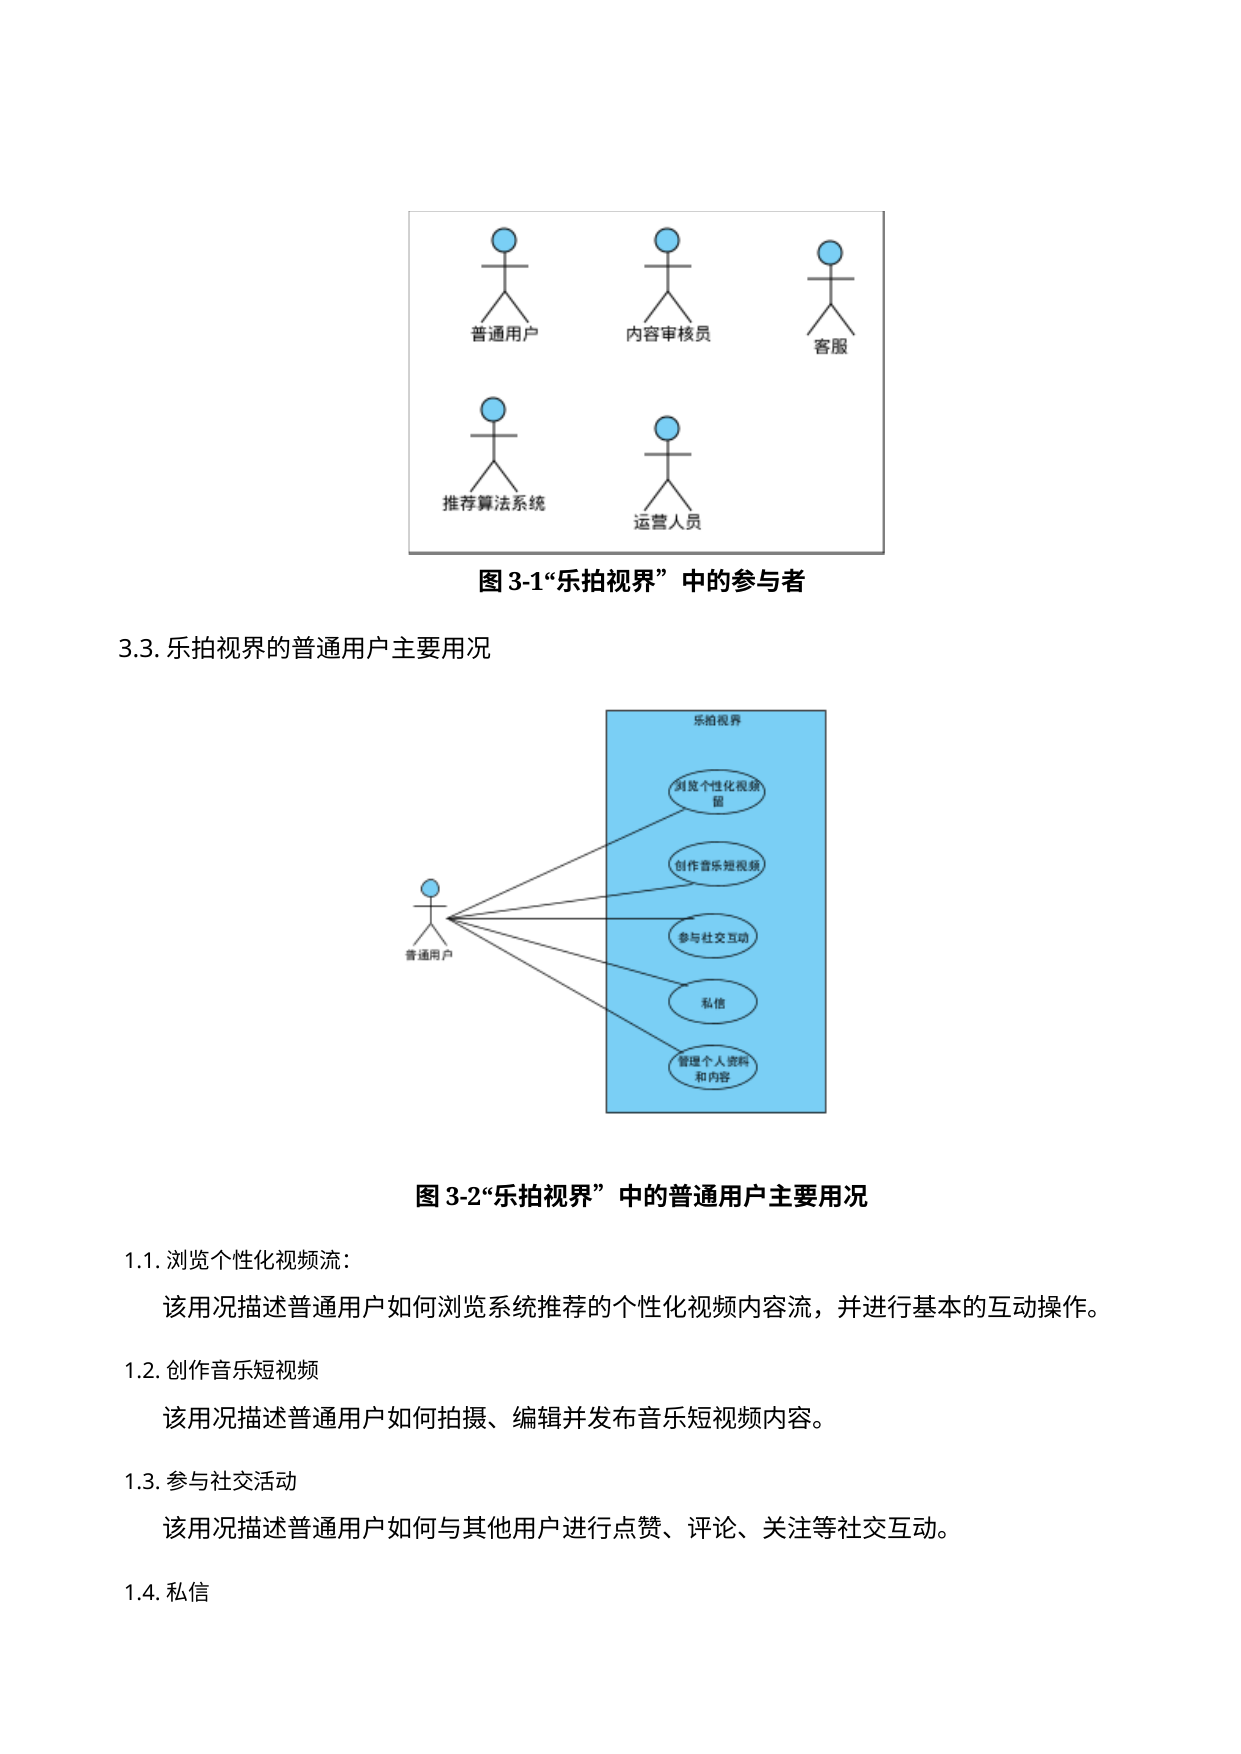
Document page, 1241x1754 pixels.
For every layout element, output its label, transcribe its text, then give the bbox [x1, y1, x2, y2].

text 图3-2“乐拍视界”中的普通用户主要用况 [118, 1156, 1122, 1213]
subtitle 创作音乐短视频 [118, 1353, 1122, 1385]
text 该用况描述普通用户如何拍摄、编辑并发布音乐短视频内容。 [118, 1398, 1122, 1434]
text 图3-1“乐拍视界”中的参与者 [118, 188, 1122, 598]
text 该用况描述普通用户如何与其他用户进行点赞、评论、关注等社交互动。 [118, 1509, 1122, 1545]
text 该用况描述普通用户如何浏览系统推荐的个性化视频内容流，并进行基本的互动操作。 [118, 1287, 1122, 1323]
picture [375, 671, 866, 1156]
subtitle 乐拍视界的普通用户主要用况 [118, 628, 1122, 664]
subtitle 浏览个性化视频流： [118, 1243, 1122, 1274]
picture [408, 211, 885, 555]
subtitle 参与社交活动 [118, 1464, 1122, 1496]
subtitle 私信 [118, 1575, 1122, 1607]
